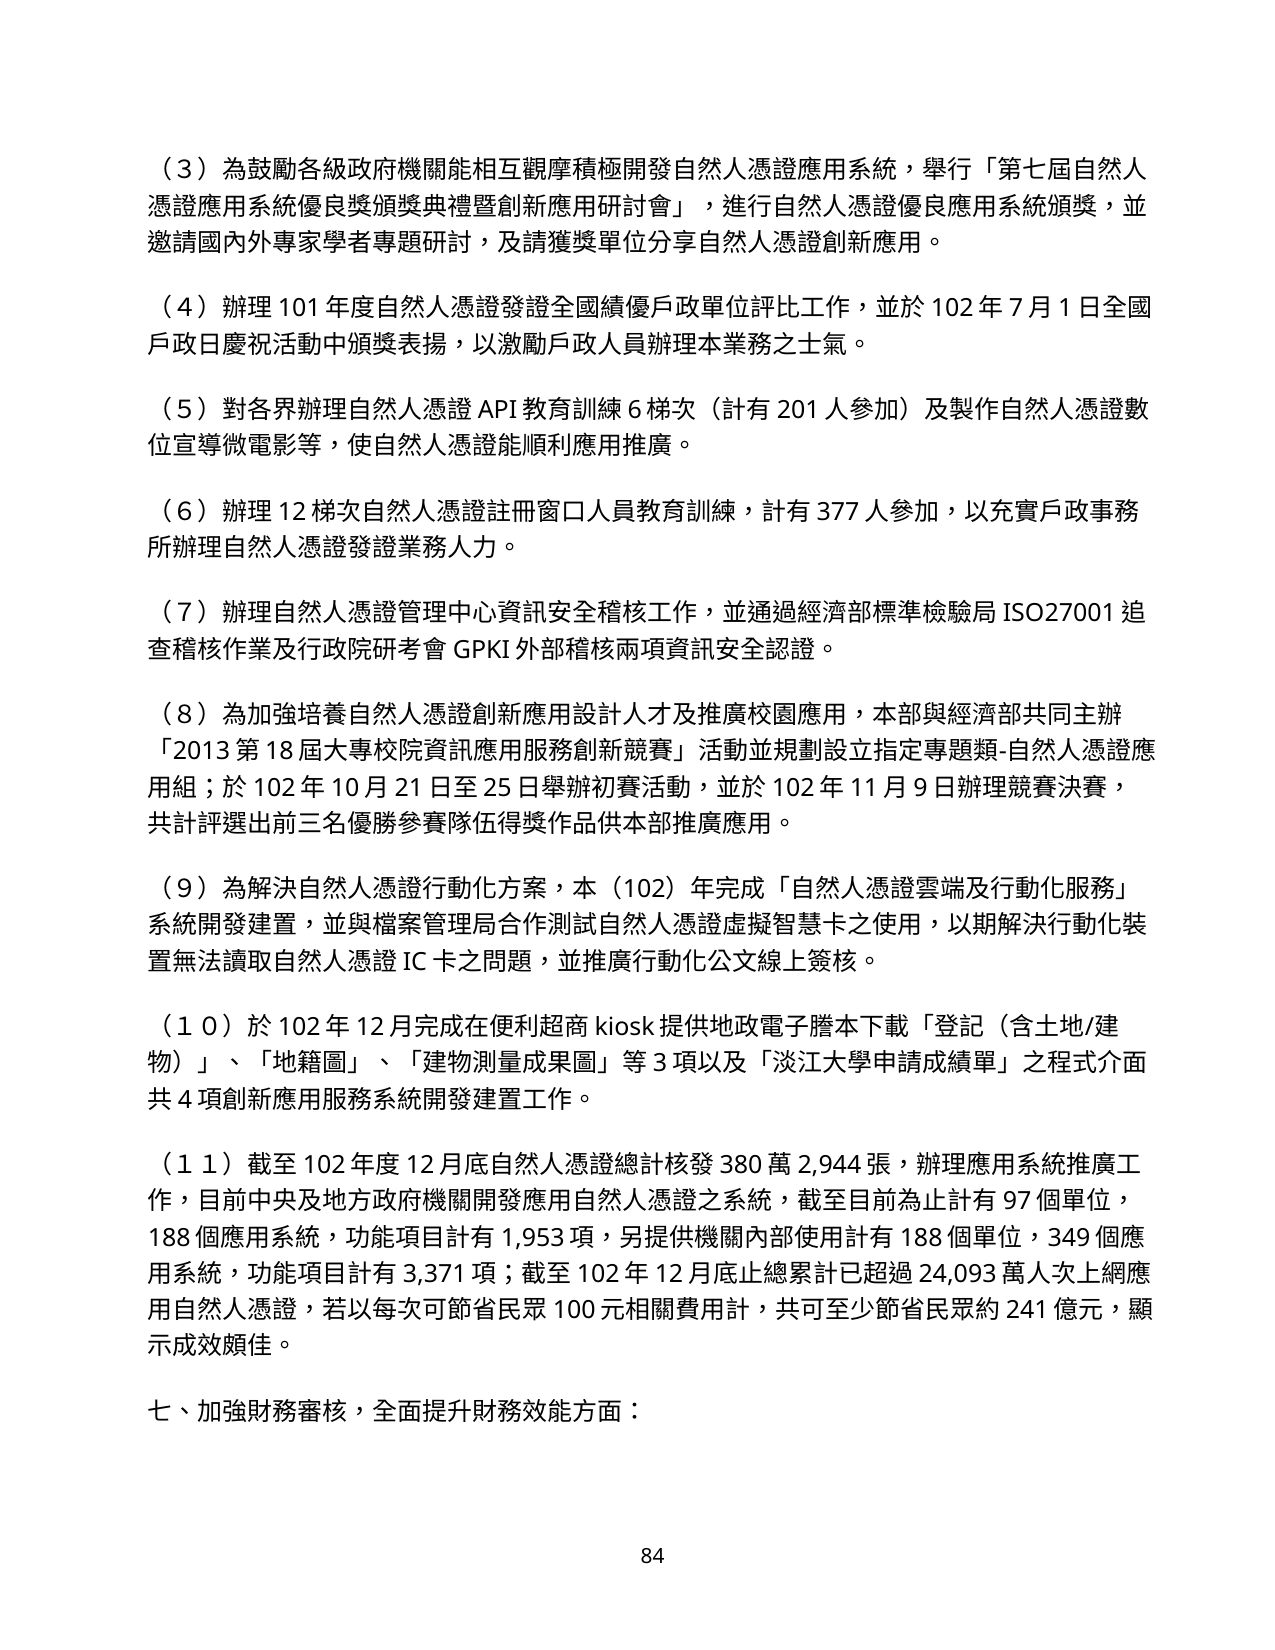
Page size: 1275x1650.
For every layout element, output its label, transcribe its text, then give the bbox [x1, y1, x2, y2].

text （１０）於102年12月完成在便利超商kiosk提供地政電子謄本下載「登記（含土地/建物）」、「地籍圖」、「建物測量成果圖」等3項以及「淡江大學申請成績單」之程式介面共4項創新應用服務系統開發建置工作。 [148, 1007, 1157, 1115]
text （１１）截至102年度12月底自然人憑證總計核發380萬2,944張，辦理應用系統推廣工作，目前中央及地方政府機關開發應用自然人憑證之系統，截至目前為止計有97個單位，188個應用系統，功能項目計有1,953項，另提供機關內部使用計有188個單位，349個應用系統，功能項目計有3,371項；截至102年12月底止總累計已超過24,093萬人次上網應用自然人憑證，若以每次可節省民眾100元相關費用計，共可至少節省民眾約241億元，顯示成效頗佳。 [148, 1144, 1157, 1362]
text （３）為鼓勵各級政府機關能相互觀摩積極開發自然人憑證應用系統，舉行「第七屆自然人憑證應用系統優良獎頒獎典禮暨創新應用研討會」，進行自然人憑證優良應用系統頒獎，並邀請國內外專家學者專題研討，及請獲獎單位分享自然人憑證創新應用。 [148, 150, 1157, 259]
text （８）為加強培養自然人憑證創新應用設計人才及推廣校園應用，本部與經濟部共同主辦「2013第18屆大專校院資訊應用服務創新競賽」活動並規劃設立指定專題類-自然人憑證應用組；於102年10月21日至25日舉辦初賽活動，並於102年11月9日辦理競賽決賽，共計評選出前三名優勝參賽隊伍得獎作品供本部推廣應用。 [148, 694, 1157, 839]
text （４）辦理101年度自然人憑證發證全國績優戶政單位評比工作，並於102年7月1日全國戶政日慶祝活動中頒獎表揚，以激勵戶政人員辦理本業務之士氣。 [148, 288, 1157, 360]
text （５）對各界辦理自然人憑證API教育訓練6梯次（計有201人參加）及製作自然人憑證數位宣導微電影等，使自然人憑證能順利應用推廣。 [148, 389, 1157, 462]
text （７）辦理自然人憑證管理中心資訊安全稽核工作，並通過經濟部標準檢驗局ISO27001追查稽核作業及行政院研考會GPKI外部稽核兩項資訊安全認證。 [148, 593, 1157, 665]
text （９）為解決自然人憑證行動化方案，本（102）年完成「自然人憑證雲端及行動化服務」系統開發建置，並與檔案管理局合作測試自然人憑證虛擬智慧卡之使用，以期解決行動化裝置無法讀取自然人憑證IC卡之問題，並推廣行動化公文線上簽核。 [148, 869, 1157, 977]
text （６）辦理12梯次自然人憑證註冊窗口人員教育訓練，計有377人參加，以充實戶政事務所辦理自然人憑證發證業務人力。 [148, 491, 1157, 564]
text 七、加強財務審核，全面提升財務效能方面： [148, 1391, 1157, 1427]
